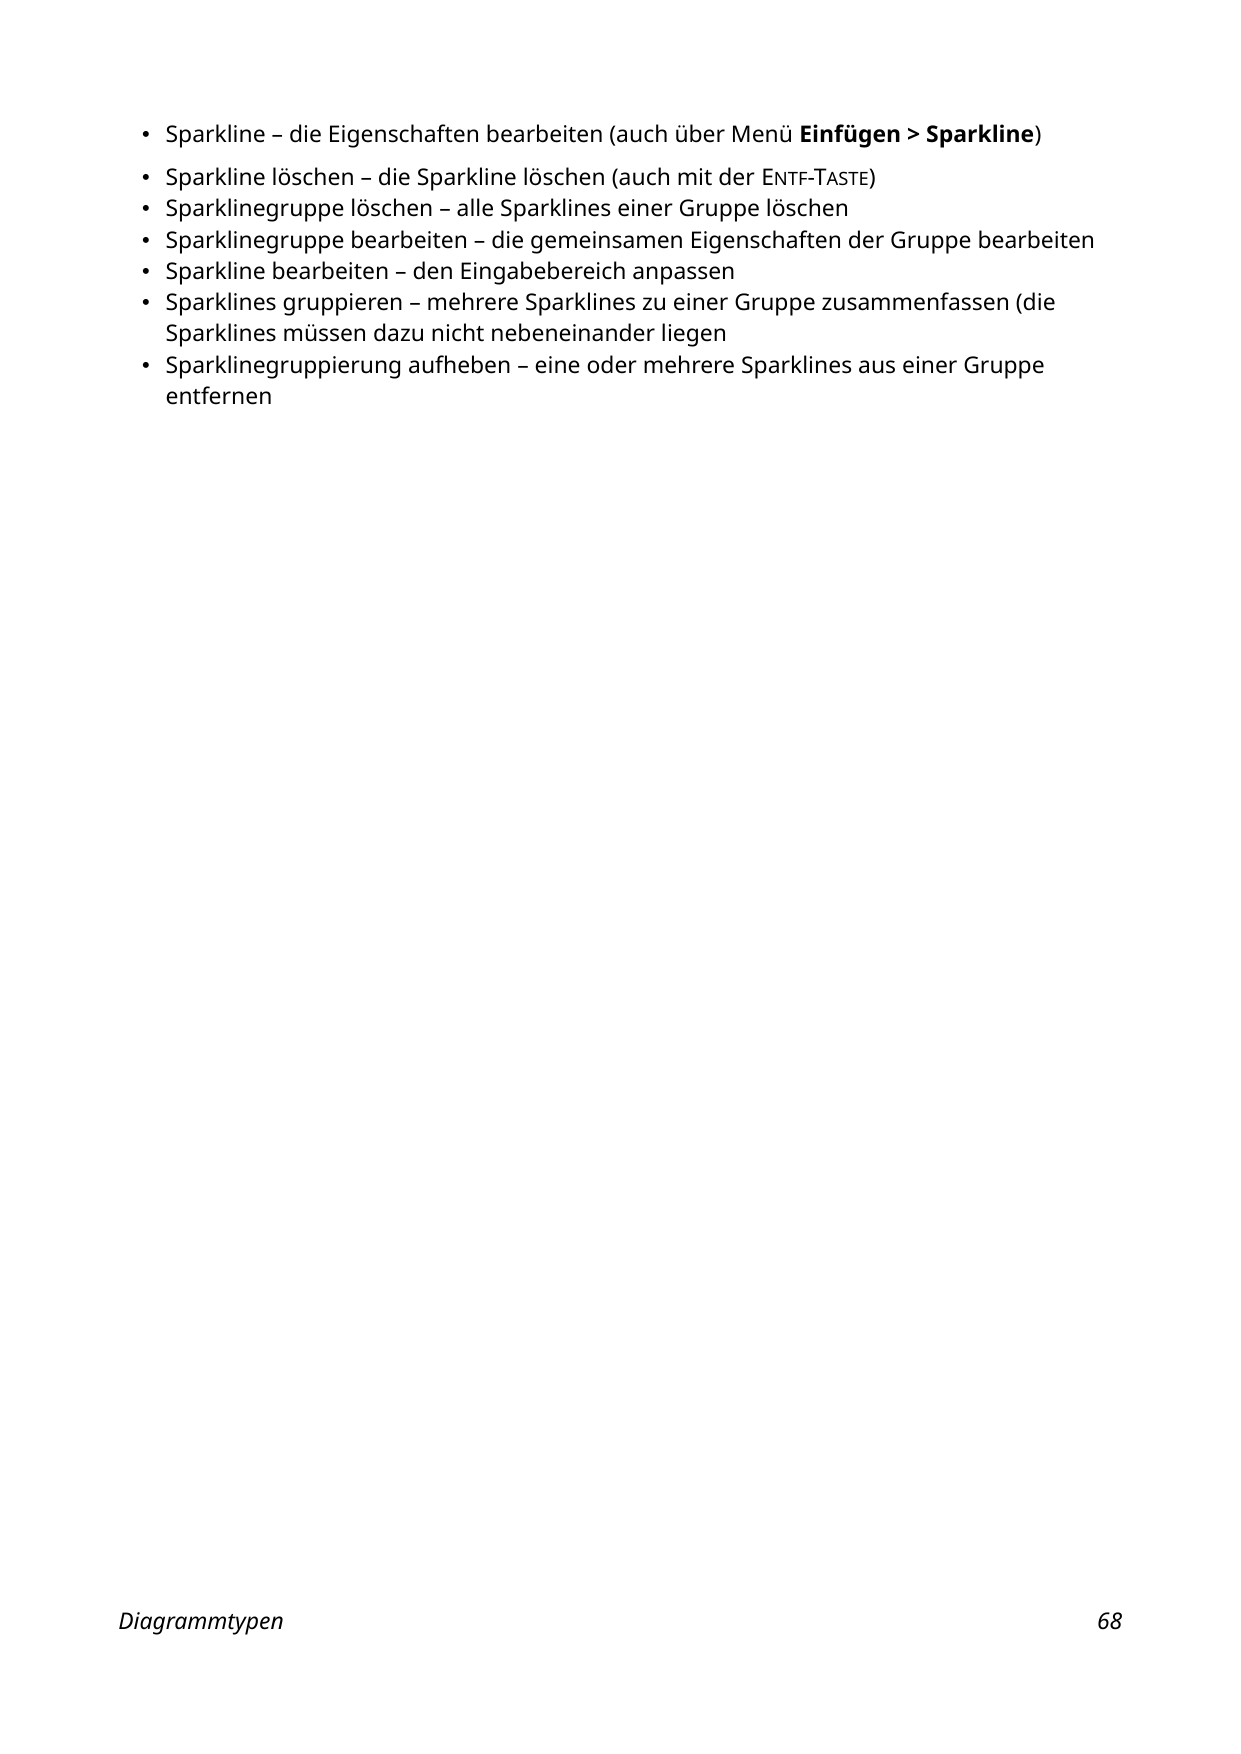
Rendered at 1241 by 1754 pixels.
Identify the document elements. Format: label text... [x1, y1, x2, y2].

list Sparklinegruppe löschen – alle Sparklines einer Gruppe löschen [142, 192, 1122, 224]
list Sparkline bearbeiten – den Eingabebereich anpassen [142, 255, 1122, 286]
list Sparklinegruppe bearbeiten – die gemeinsamen Eigenschaften der Gruppe bearbeiten [142, 224, 1122, 255]
list Sparklinegruppierung aufheben – eine oder mehrere Sparklines aus einer Gruppe entfernen [142, 349, 1122, 411]
list Sparkline löschen – die Sparkline löschen (auch mit der Entf-Taste) [142, 161, 1122, 192]
list Sparklines gruppieren – mehrere Sparklines zu einer Gruppe zusammenfassen (die Sparklines müssen dazu nicht nebeneinander liegen [142, 286, 1122, 349]
list Sparkline – die Eigenschaften bearbeiten (auch über Menü Einfügen > Sparkline) [142, 118, 1122, 149]
